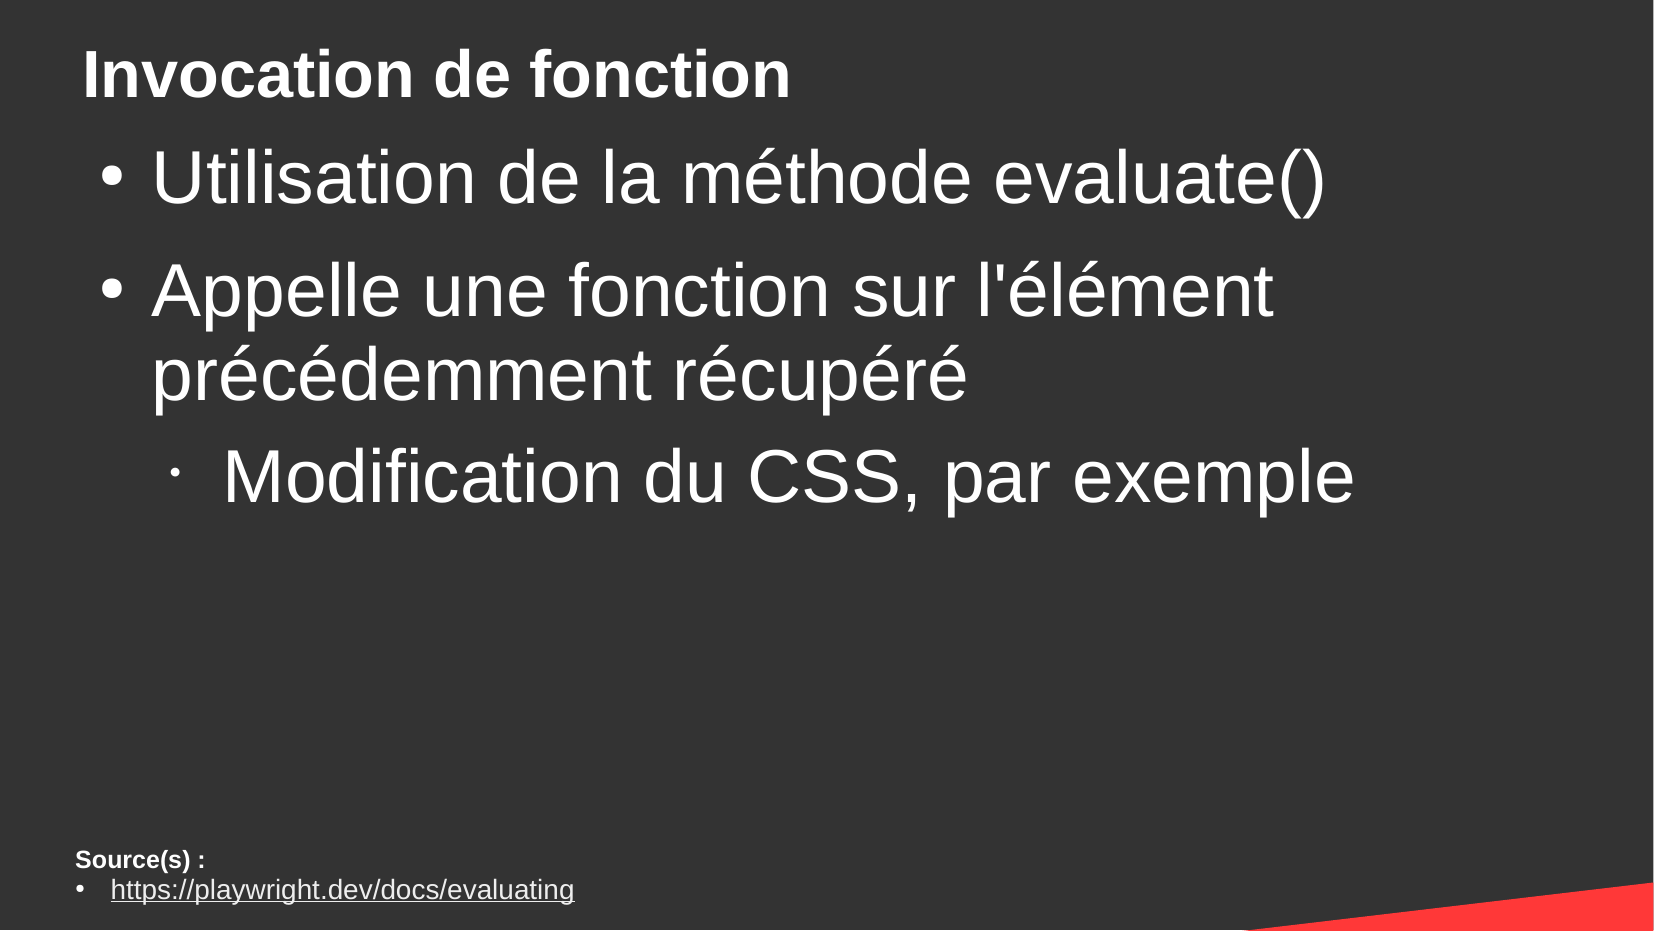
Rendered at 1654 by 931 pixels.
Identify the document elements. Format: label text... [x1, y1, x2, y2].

text_box Source(s) : https://playwright.dev/docs/evaluating [60, 826, 1546, 913]
title Invocation de fonction [82, 37, 1571, 112]
list Utilisation de la méthode evaluate() Appelle une fonction sur l'élément précédemment récupéré Modification du CSS, par exemple [80, 135, 1619, 721]
text_box [1242, 882, 1654, 931]
